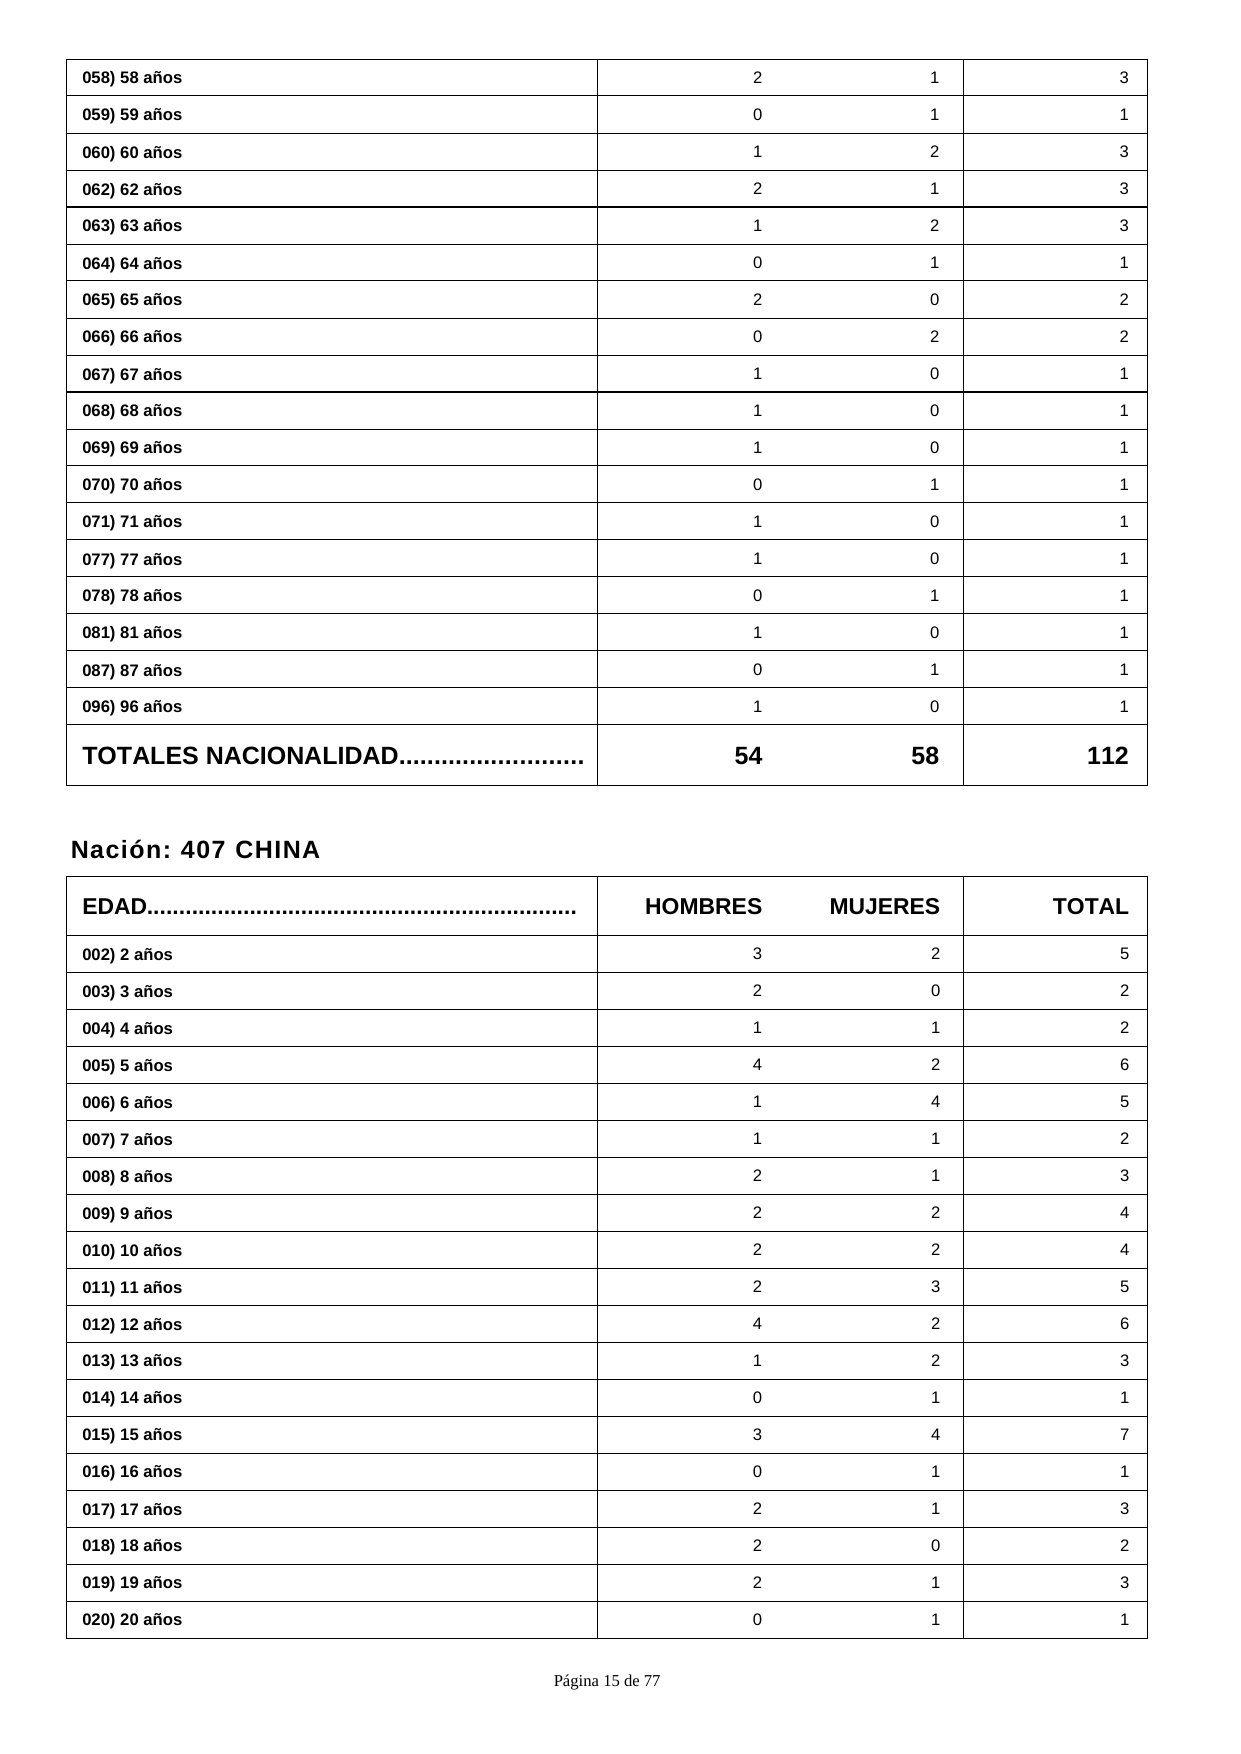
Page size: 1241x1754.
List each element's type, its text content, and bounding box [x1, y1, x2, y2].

table_header MUJERES [797, 877, 963, 935]
table_cell 0 [598, 319, 838, 354]
table_cell 1 [964, 1602, 1147, 1637]
table_cell 6 [964, 1306, 1147, 1342]
table_cell 0 [838, 540, 963, 576]
table_cell 1 [598, 1084, 797, 1119]
table_cell 2 [598, 281, 838, 317]
table_cell 5 [964, 1269, 1147, 1304]
table_cell 0 [797, 1528, 963, 1563]
table_cell 1 [964, 430, 1147, 465]
table_cell 1 [598, 614, 838, 650]
table_cell 0 [598, 245, 838, 280]
table_cell 013) 13 años [67, 1343, 597, 1378]
table_cell 017) 17 años [67, 1491, 597, 1527]
table_cell 007) 7 años [67, 1121, 597, 1157]
table_cell 1 [598, 503, 838, 539]
table_cell 004) 4 años [67, 1010, 597, 1046]
text Página 15 de 77 [63, 1672, 1151, 1690]
table_cell 0 [838, 688, 963, 724]
table_cell 7 [964, 1417, 1147, 1452]
table_cell 1 [797, 1491, 963, 1527]
table_header TOTAL [964, 877, 1147, 935]
table_cell 1 [838, 466, 963, 502]
table_cell 014) 14 años [67, 1380, 597, 1416]
table_cell 011) 11 años [67, 1269, 597, 1304]
table_header HOMBRES [598, 877, 797, 935]
table_cell 068) 68 años [67, 393, 597, 428]
table_cell 4 [964, 1232, 1147, 1267]
table_cell 1 [964, 651, 1147, 687]
table_cell 0 [598, 1454, 797, 1489]
table_cell 2 [598, 1195, 797, 1231]
table_cell 4 [797, 1084, 963, 1119]
table_cell 2 [598, 1158, 797, 1193]
table_cell 1 [598, 1010, 797, 1046]
table_cell 018) 18 años [67, 1528, 597, 1563]
table_cell 1 [964, 577, 1147, 613]
table_cell 065) 65 años [67, 281, 597, 317]
table_cell 0 [598, 96, 838, 132]
table_cell 1 [598, 208, 838, 243]
table_cell 0 [838, 393, 963, 428]
table_cell 2 [964, 1010, 1147, 1046]
text Nación: 407 CHINA [71, 838, 1151, 864]
table_cell 2 [598, 1232, 797, 1267]
table_cell 1 [838, 245, 963, 280]
table_cell 1 [964, 96, 1147, 132]
table_cell 2 [838, 134, 963, 169]
table_cell 1 [964, 614, 1147, 650]
table_cell 58 [838, 725, 963, 784]
table_cell 1 [964, 1454, 1147, 1489]
table_cell 2 [838, 208, 963, 243]
table_cell TOTALES NACIONALIDAD [67, 725, 597, 784]
table_cell 1 [797, 1380, 963, 1416]
table_cell 2 [964, 1528, 1147, 1563]
table_cell 2 [964, 281, 1147, 317]
table_cell 003) 3 años [67, 973, 597, 1008]
table_header 3 [964, 60, 1147, 95]
table_cell 008) 8 años [67, 1158, 597, 1193]
table_cell 1 [598, 356, 838, 391]
table_cell 2 [598, 973, 797, 1008]
table_cell 1 [598, 1343, 797, 1378]
table_cell 0 [598, 1380, 797, 1416]
table_cell 010) 10 años [67, 1232, 597, 1267]
table_cell 2 [797, 1306, 963, 1342]
table_cell 4 [598, 1306, 797, 1342]
table_cell 2 [964, 319, 1147, 354]
table_cell 0 [838, 430, 963, 465]
table_cell 1 [964, 393, 1147, 428]
table_cell 1 [964, 245, 1147, 280]
table_cell 1 [964, 356, 1147, 391]
table_cell 3 [964, 1491, 1147, 1527]
table_cell 012) 12 años [67, 1306, 597, 1342]
table_cell 081) 81 años [67, 614, 597, 650]
table_cell 0 [598, 577, 838, 613]
table_cell 077) 77 años [67, 540, 597, 576]
table_cell 096) 96 años [67, 688, 597, 724]
table_cell 1 [598, 688, 838, 724]
table_cell 059) 59 años [67, 96, 597, 132]
table_cell 3 [964, 1158, 1147, 1193]
table_cell 0 [598, 651, 838, 687]
table_header EDAD [67, 877, 597, 935]
table_cell 1 [598, 430, 838, 465]
table_cell 3 [598, 936, 797, 972]
table_cell 071) 71 años [67, 503, 597, 539]
table_cell 2 [797, 1195, 963, 1231]
table_cell 1 [797, 1565, 963, 1601]
table_cell 2 [598, 171, 838, 206]
table_cell 3 [797, 1269, 963, 1304]
table_cell 5 [964, 1084, 1147, 1119]
table_cell 069) 69 años [67, 430, 597, 465]
table_cell 4 [797, 1417, 963, 1452]
table_cell 1 [797, 1158, 963, 1193]
table_cell 070) 70 años [67, 466, 597, 502]
table_cell 005) 5 años [67, 1047, 597, 1082]
table_cell 006) 6 años [67, 1084, 597, 1119]
table_cell 3 [964, 1565, 1147, 1601]
table_cell 016) 16 años [67, 1454, 597, 1489]
table_cell 009) 9 años [67, 1195, 597, 1231]
table_cell 54 [598, 725, 838, 784]
table_cell 2 [797, 1047, 963, 1082]
table_cell 0 [838, 503, 963, 539]
table_cell 2 [598, 1528, 797, 1563]
table_cell 0 [598, 466, 838, 502]
table_cell 002) 2 años [67, 936, 597, 972]
table_cell 0 [598, 1602, 797, 1637]
table_cell 1 [838, 651, 963, 687]
table_cell 2 [964, 1121, 1147, 1157]
table_cell 0 [838, 281, 963, 317]
table_cell 4 [964, 1195, 1147, 1231]
table_cell 2 [797, 1343, 963, 1378]
table_header 2 [598, 60, 838, 95]
table_cell 062) 62 años [67, 171, 597, 206]
table_cell 1 [964, 466, 1147, 502]
table_header 1 [838, 60, 963, 95]
table_cell 015) 15 años [67, 1417, 597, 1452]
table_cell 087) 87 años [67, 651, 597, 687]
table_cell 1 [598, 134, 838, 169]
table_cell 019) 19 años [67, 1565, 597, 1601]
table_cell 078) 78 años [67, 577, 597, 613]
table_cell 064) 64 años [67, 245, 597, 280]
table_cell 060) 60 años [67, 134, 597, 169]
table_cell 1 [964, 503, 1147, 539]
table_cell 1 [797, 1010, 963, 1046]
table_cell 5 [964, 936, 1147, 972]
table_cell 4 [598, 1047, 797, 1082]
table_cell 1 [964, 540, 1147, 576]
table_cell 1 [598, 1121, 797, 1157]
table_cell 2 [797, 936, 963, 972]
table_cell 1 [964, 688, 1147, 724]
table_cell 1 [797, 1121, 963, 1157]
table_cell 2 [598, 1565, 797, 1601]
table_cell 1 [964, 1380, 1147, 1416]
table_cell 063) 63 años [67, 208, 597, 243]
table_header 058) 58 años [67, 60, 597, 95]
table_cell 3 [964, 1343, 1147, 1378]
table_cell 2 [797, 1232, 963, 1267]
table_cell 066) 66 años [67, 319, 597, 354]
table_cell 1 [838, 577, 963, 613]
table_cell 3 [598, 1417, 797, 1452]
table_cell 3 [964, 208, 1147, 243]
table_cell 1 [838, 96, 963, 132]
table_cell 3 [964, 171, 1147, 206]
table_cell 112 [964, 725, 1147, 784]
table_cell 6 [964, 1047, 1147, 1082]
table_cell 3 [964, 134, 1147, 169]
table_cell 2 [598, 1491, 797, 1527]
table_cell 1 [797, 1454, 963, 1489]
table_cell 2 [964, 973, 1147, 1008]
table_cell 067) 67 años [67, 356, 597, 391]
table_cell 0 [797, 973, 963, 1008]
table_cell 2 [838, 319, 963, 354]
table_cell 1 [797, 1602, 963, 1637]
table_cell 2 [598, 1269, 797, 1304]
table_cell 1 [598, 540, 838, 576]
table_cell 020) 20 años [67, 1602, 597, 1637]
table_cell 0 [838, 614, 963, 650]
table_cell 1 [838, 171, 963, 206]
table_cell 1 [598, 393, 838, 428]
table_cell 0 [838, 356, 963, 391]
